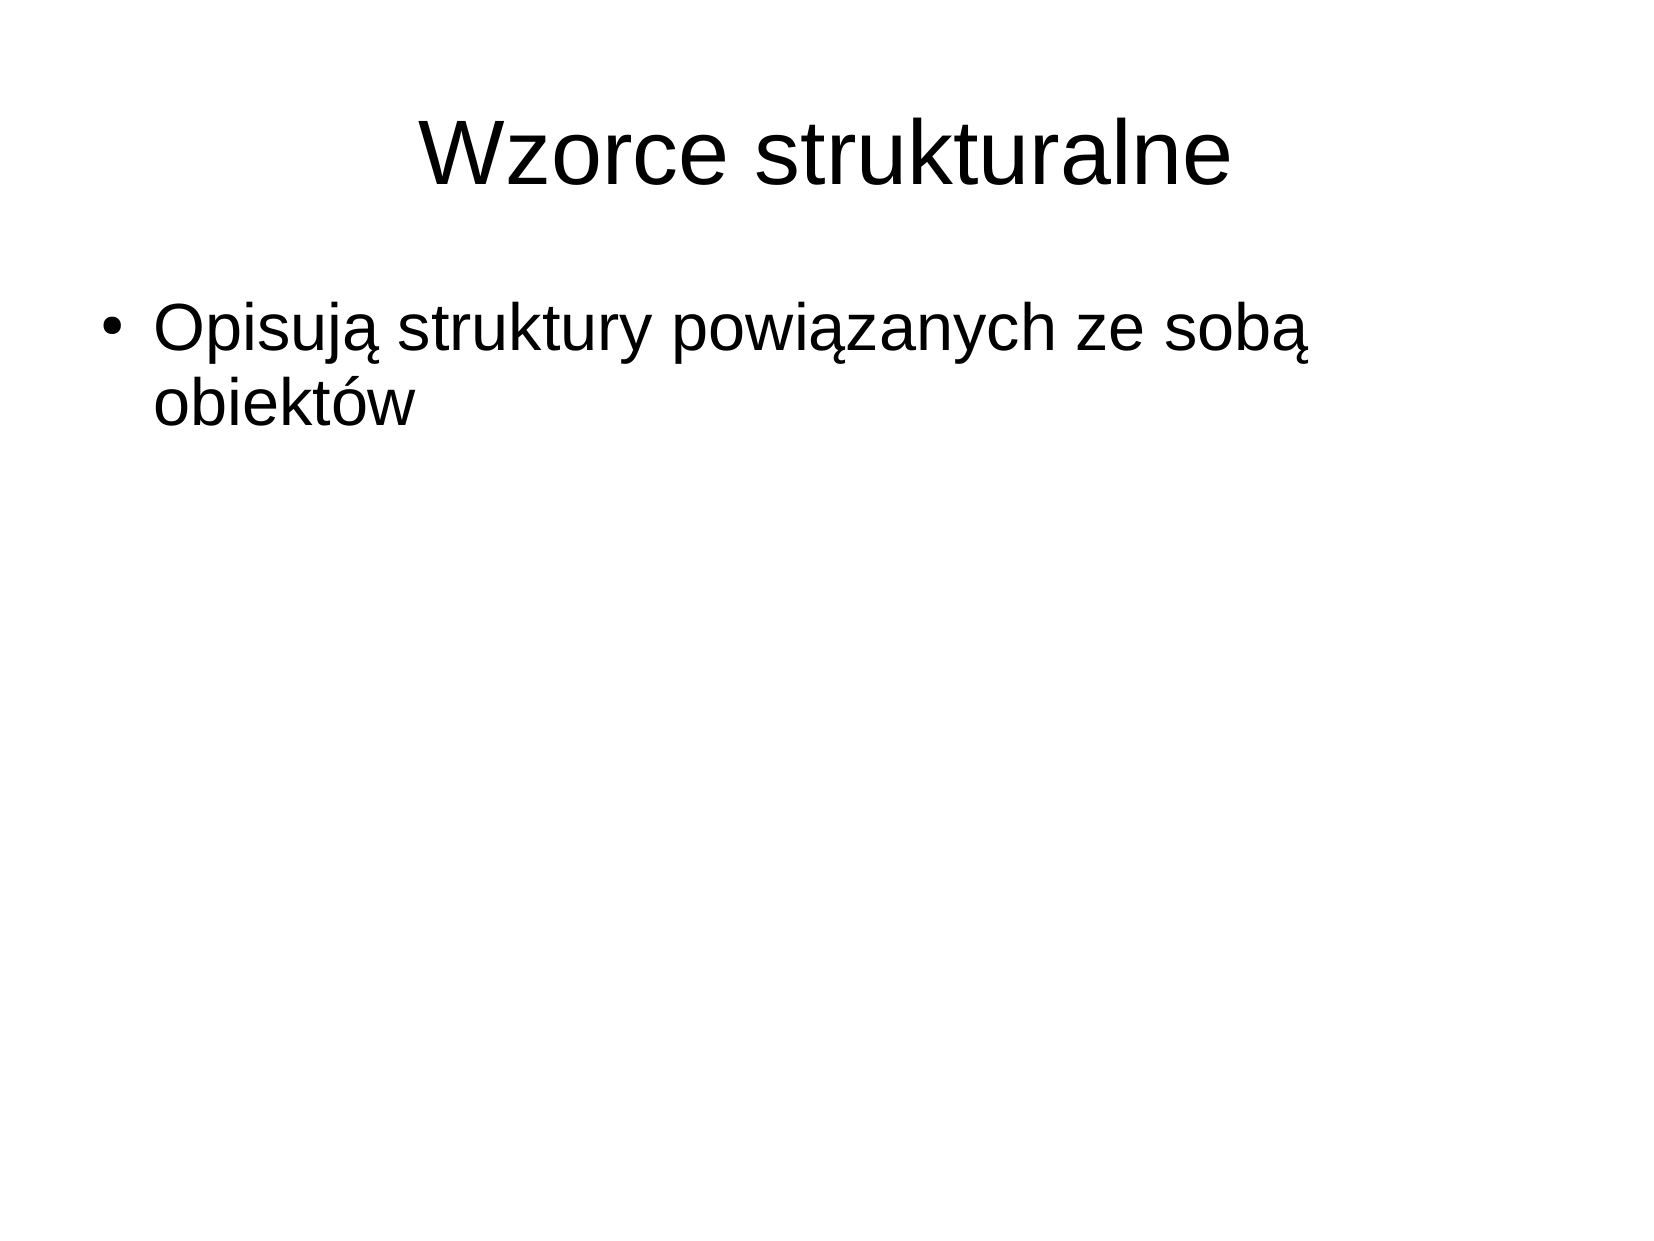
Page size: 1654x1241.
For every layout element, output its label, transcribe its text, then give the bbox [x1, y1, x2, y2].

title Wzorce strukturalne [82, 49, 1571, 257]
list Opisują struktury powiązanych ze sobą obiektów [82, 290, 1571, 1010]
